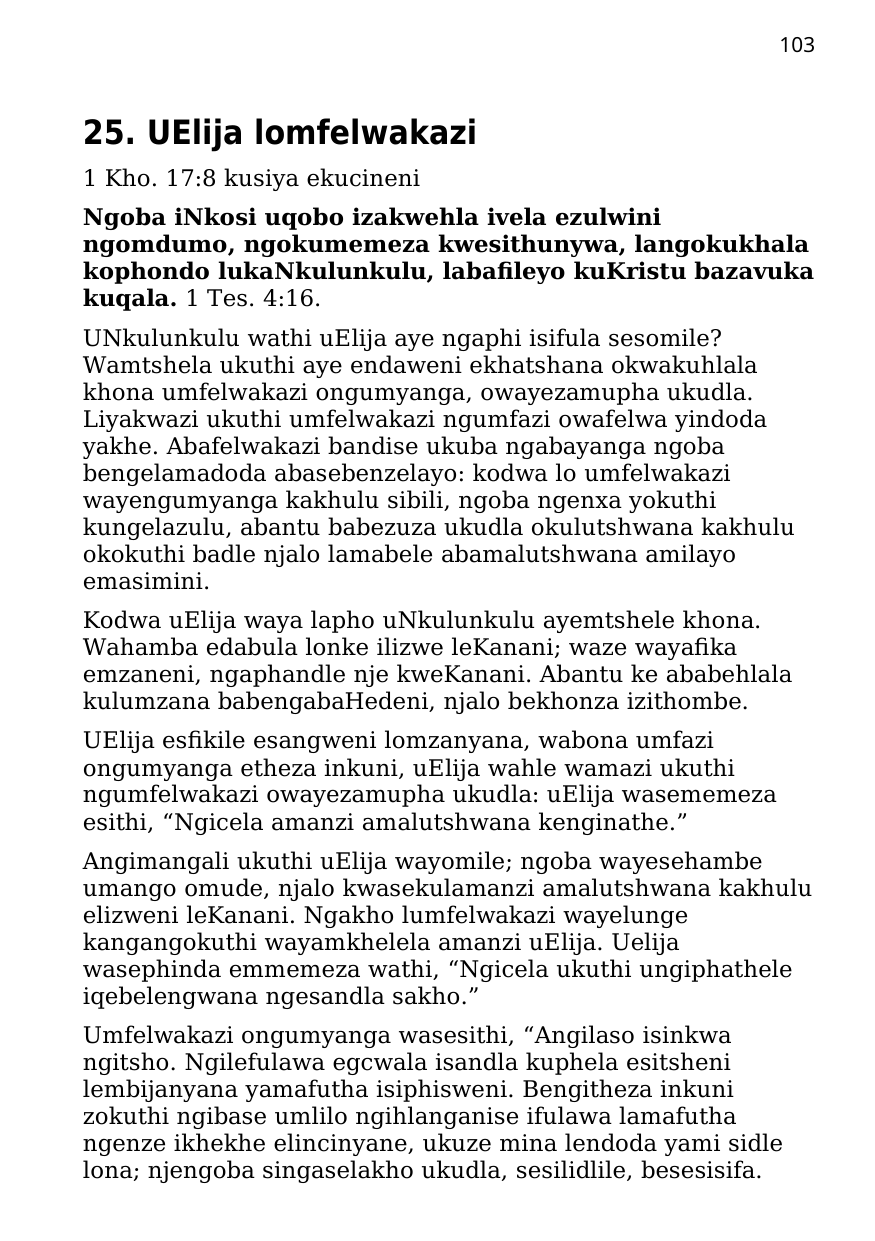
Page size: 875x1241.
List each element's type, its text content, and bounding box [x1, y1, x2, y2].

subtitle 25. UElija lomfelwakazi [83, 113, 815, 152]
text Angimangali ukuthi uElija wayomile; ngoba wayesehambe umango omude, njalo kwasekulamanzi amalutshwana kakhulu elizweni leKanani. Ngakho lumfelwakazi wayelunge kangangokuthi wayamkhelela amanzi uElija. Uelija wasephinda emmemeza wathi, “Ngicela ukuthi ungiphathele iqebelengwana ngesandla sakho.” [83, 848, 815, 1010]
text Umfelwakazi ongumyanga wasesithi, “Angilaso isinkwa ngitsho. Ngilefulawa egcwala isandla kuphela esitsheni lembijanyana yamafutha isiphisweni. Bengitheza inkuni zokuthi ngibase umlilo ngihlanganise ifulawa lamafutha ngenze ikhekhe elincinyane, ukuze mina lendoda yami sidle lona; njengoba singaselakho ukudla, sesilidlile, besesisifa. [83, 1022, 815, 1184]
text Ngoba iNkosi uqobo izakwehla ivela ezulwini ngomdumo, ngokumemeza kwesithunywa, langokukhala kophondo lukaNkulunkulu, labafileyo kuKristu bazavuka kuqala. 1 Tes. 4:16. [83, 204, 815, 312]
text Kodwa uElija waya lapho uNkulunkulu ayemtshele khona. Wahamba edabula lonke ilizwe leKanani; waze wayafika emzaneni, ngaphandle nje kweKanani. Abantu ke ababehlala kulumzana babengabaHedeni, njalo bekhonza izithombe. [83, 607, 815, 715]
text UElija esfikile esangweni lomzanyana, wabona umfazi ongumyanga etheza inkuni, uElija wahle wamazi ukuthi ngumfelwakazi owayezamupha ukudla: uElija wasememeza esithi, “Ngicela amanzi amalutshwana kenginathe.” [83, 727, 815, 835]
text UNkulunkulu wathi uElija aye ngaphi isifula sesomile? Wamtshela ukuthi aye endaweni ekhatshana okwakuhlala khona umfelwakazi ongumyanga, owayezamupha ukudla. Liyakwazi ukuthi umfelwakazi ngumfazi owafelwa yindoda yakhe. Abafelwakazi bandise ukuba ngabayanga ngoba bengelamadoda abasebenzelayo: kodwa lo umfelwakazi wayengumyanga kakhulu sibili, ngoba ngenxa yokuthi kungelazulu, abantu babezuza ukudla okulutshwana kakhulu okokuthi badle njalo lamabele abamalutshwana amilayo emasimini. [83, 325, 815, 594]
text 1 Kho. 17:8 kusiya ekucineni [83, 165, 815, 192]
